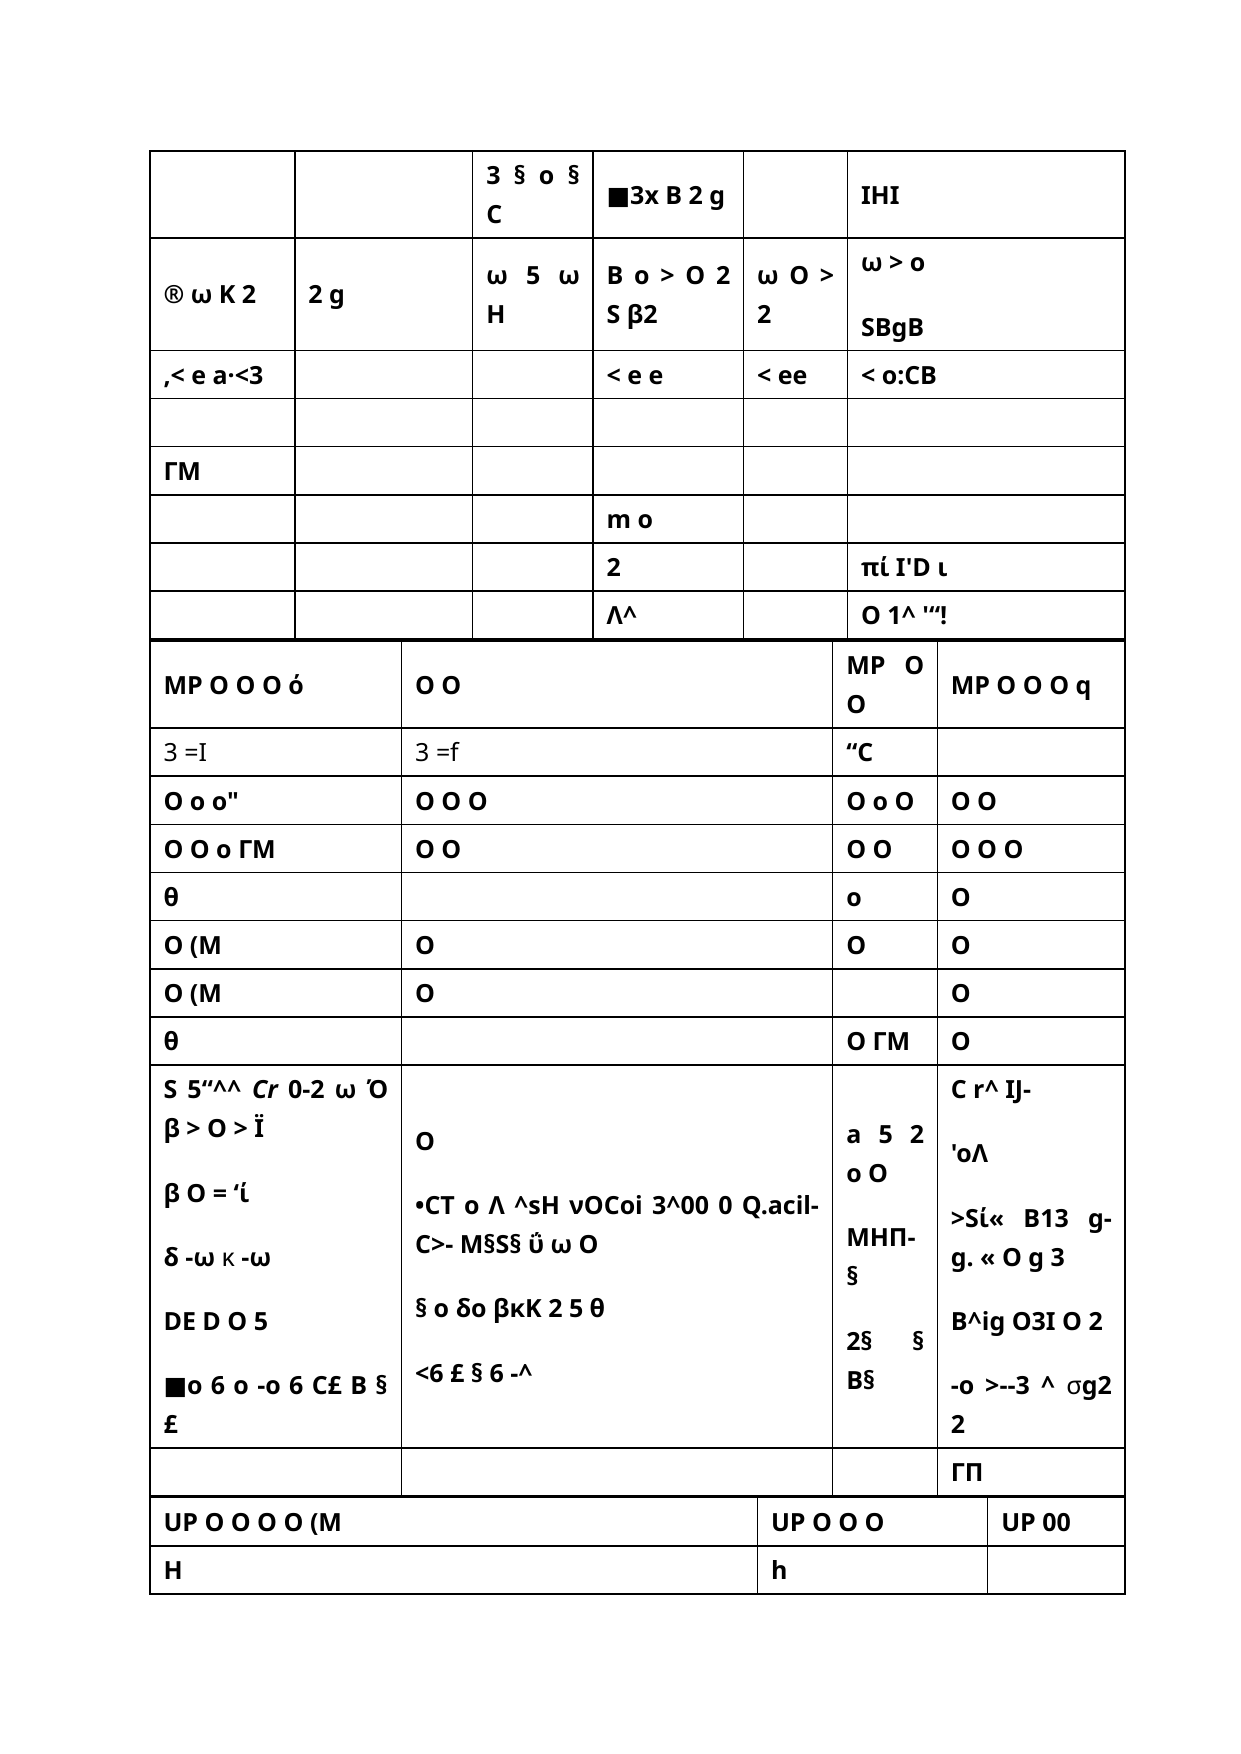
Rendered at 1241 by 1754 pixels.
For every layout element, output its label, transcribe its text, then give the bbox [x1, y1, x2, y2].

table_cell Ο (Μ [151, 970, 401, 1016]
table_cell [473, 592, 592, 638]
table_header UP Ο Ο Ο [758, 1498, 987, 1545]
table_cell Ο [833, 921, 937, 968]
table_cell [296, 496, 472, 542]
table_cell [296, 399, 472, 446]
table_cell Ο Ο [833, 825, 937, 872]
table_cell [296, 447, 472, 494]
table_cell ΙΗΙ [848, 152, 1124, 237]
table_cell [848, 496, 1124, 542]
table_header Ο Ο [402, 642, 832, 727]
table_cell “C [833, 729, 937, 775]
table_cell Η [151, 1547, 757, 1593]
table_cell [151, 544, 294, 590]
table_cell [744, 152, 847, 237]
table_cell [988, 1547, 1124, 1593]
table_cell C r^ IJ- 'οΛ >Sί« Β13 g- g. « Ο g 3 B^ig O3I Ο 2 -ο >--3 ^ σg2 2 [938, 1066, 1124, 1447]
table_cell Ο [402, 970, 832, 1016]
table_cell 2 g [296, 239, 472, 349]
table_cell h [758, 1547, 987, 1593]
table_cell 2 [594, 544, 743, 590]
table_cell Ο 1^ '“! [848, 592, 1124, 638]
table_cell [296, 152, 472, 237]
table_cell [151, 592, 294, 638]
table_cell [473, 399, 592, 446]
table_cell ΓΠ [938, 1449, 1124, 1495]
table_cell θ [151, 1018, 401, 1064]
table_cell Ο (Μ [151, 921, 401, 968]
table_cell [402, 1449, 832, 1495]
table_cell O Ο [938, 777, 1124, 823]
table_cell Λ^ [594, 592, 743, 638]
table_cell 3 § ο § C [473, 152, 592, 237]
table_cell ω > ο SΒgΒ [848, 239, 1124, 349]
table_header UP 00 [988, 1498, 1124, 1545]
table_cell [473, 496, 592, 542]
table_cell [833, 1449, 937, 1495]
table_cell a 5 2 ο Ο ΜΗΠ-§ 2§ § Β§ [833, 1066, 937, 1447]
table_cell 3 =f [402, 729, 832, 775]
table_cell [473, 544, 592, 590]
table_cell [402, 1018, 832, 1064]
table_cell ω 5 ω Η [473, 239, 592, 349]
table_header ΜΡ Ο Ο [833, 642, 937, 727]
table_cell ΓΜ [151, 447, 294, 494]
table_cell [833, 970, 937, 1016]
table_cell [744, 496, 847, 542]
table_cell O [938, 921, 1124, 968]
table_cell [151, 152, 294, 237]
table_cell Ο ΓΜ [833, 1018, 937, 1064]
table_cell B ο > Ο 2 S β2 [594, 239, 743, 349]
table_cell O [938, 970, 1124, 1016]
table_cell [296, 544, 472, 590]
table_cell [296, 351, 472, 398]
table_cell [151, 399, 294, 446]
table_cell ω O > 2 [744, 239, 847, 349]
table_cell [744, 592, 847, 638]
table_cell Ο •CT ο Λ ^sH νΟCοi 3^00 0 Q.acil-C>- Μ§S§ ΰ ω Ο § ο δο βκΚ 2 5 θ <6 £ § 6 -^ [402, 1066, 832, 1447]
table_cell Ο Ο ο ΓΜ [151, 825, 401, 872]
table_cell πί I'D ι [848, 544, 1124, 590]
table_cell [473, 351, 592, 398]
table_cell ® ω Κ 2 [151, 239, 294, 349]
table_cell θ [151, 873, 401, 920]
table_cell [744, 399, 847, 446]
table_cell Ο ο Ο [833, 777, 937, 823]
table_cell [594, 447, 743, 494]
table_cell [744, 544, 847, 590]
table_cell [473, 447, 592, 494]
table_cell 3 =Ι [151, 729, 401, 775]
table_header MP O O Ο q [938, 642, 1124, 727]
table_cell Ο [402, 921, 832, 968]
table_cell ■3x B 2 g [594, 152, 743, 237]
table_cell < ee [744, 351, 847, 398]
table_header UP Ο Ο Ο Ο (Μ [151, 1498, 757, 1545]
table_cell [848, 399, 1124, 446]
table_cell Ο ο ο" [151, 777, 401, 823]
table_cell [848, 447, 1124, 494]
table_cell m o [594, 496, 743, 542]
table_cell O [938, 873, 1124, 920]
table_cell [151, 496, 294, 542]
table_cell [402, 873, 832, 920]
table_cell O [938, 1018, 1124, 1064]
table_cell [296, 592, 472, 638]
table_cell ,< e a·<3 [151, 351, 294, 398]
table_cell [744, 447, 847, 494]
table_cell < e e [594, 351, 743, 398]
table_header MP Ο Ο Ο ό [151, 642, 401, 727]
table_cell ο [833, 873, 937, 920]
table_cell Ο Ο Ο [402, 777, 832, 823]
table_cell [151, 1449, 401, 1495]
table_cell Ο Ο [402, 825, 832, 872]
table_cell < ο:CΒ [848, 351, 1124, 398]
table_cell [938, 729, 1124, 775]
table_cell S 5“^^ Cr 0-2 ω Ό β > Ο > Ϊ β Ο = ‘ί δ -ω κ -ω DΕ D Ο 5 ■ο 6 ο -ο 6 C£ Β § £ [151, 1066, 401, 1447]
table_cell O O O [938, 825, 1124, 872]
table_cell [594, 399, 743, 446]
